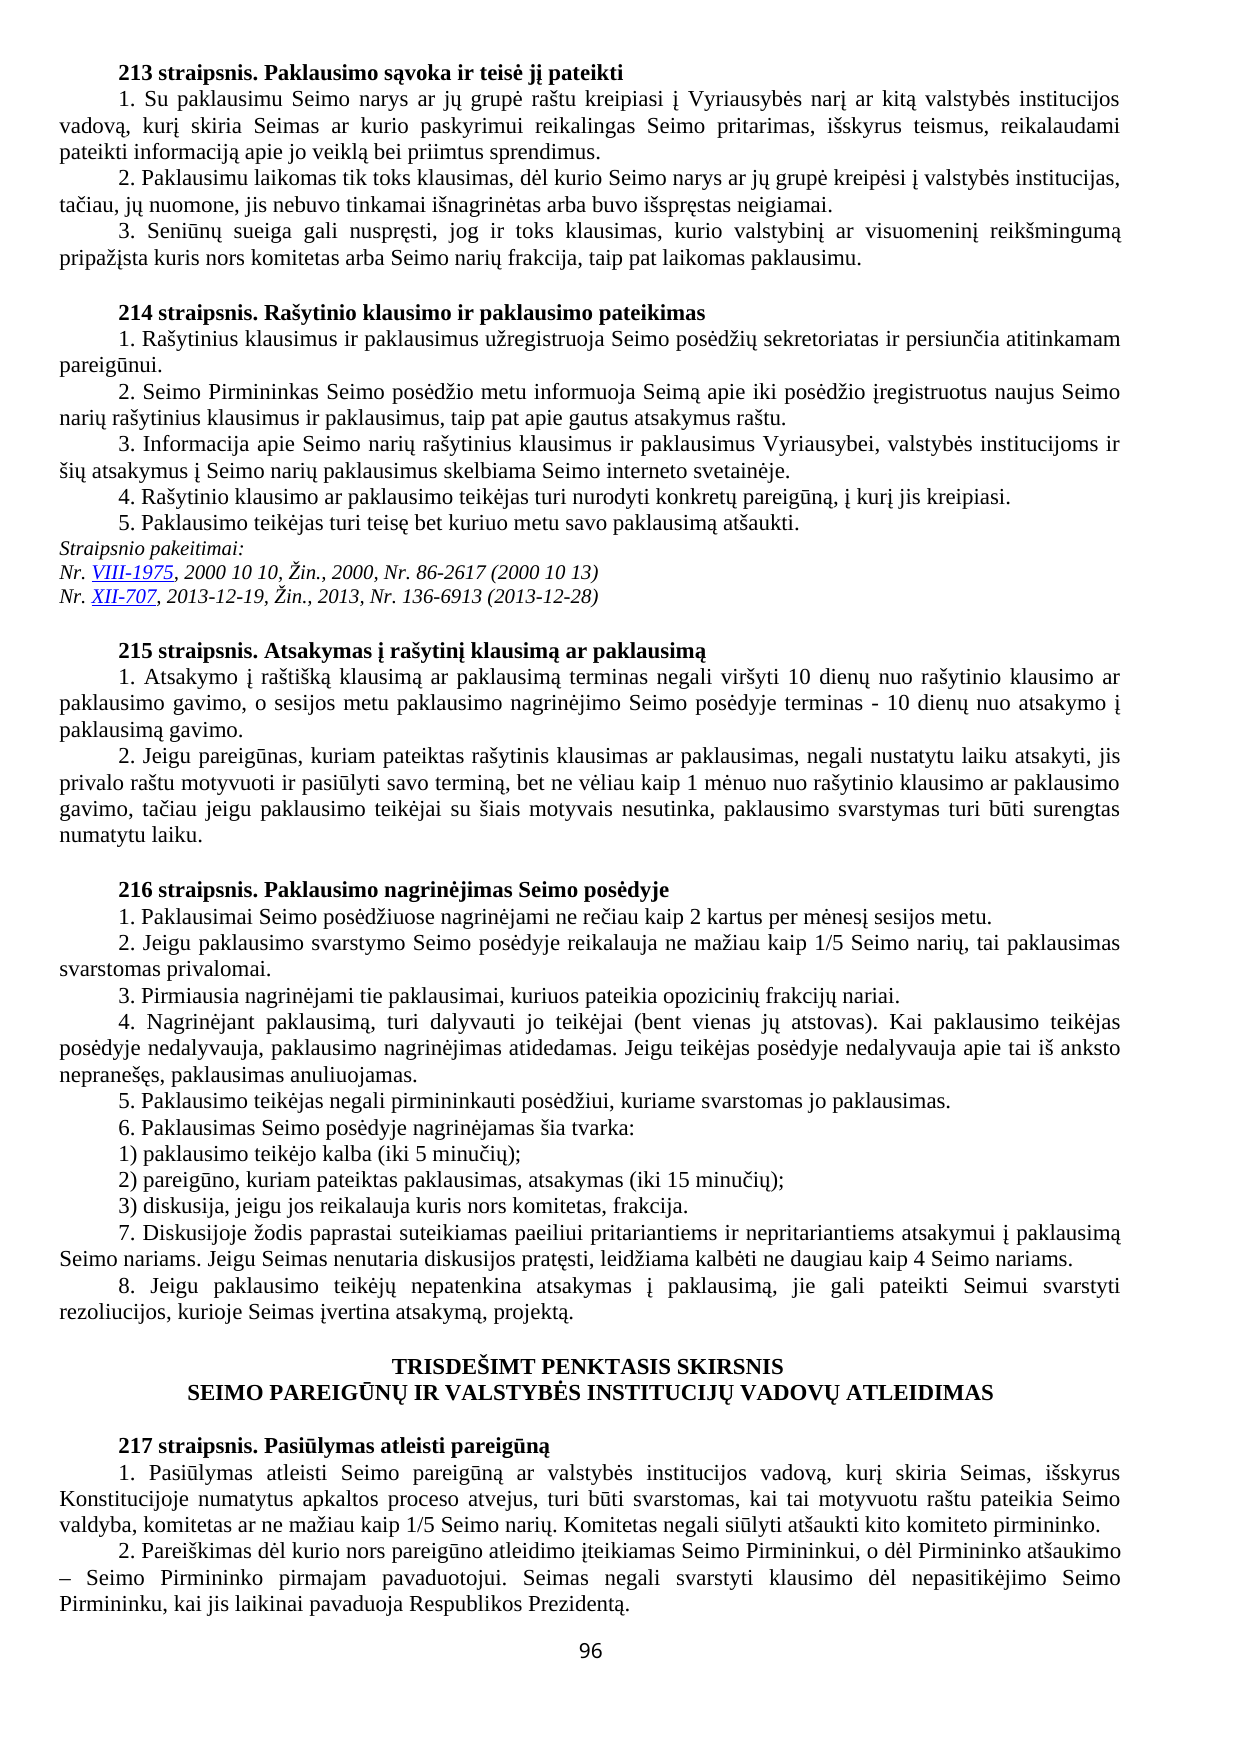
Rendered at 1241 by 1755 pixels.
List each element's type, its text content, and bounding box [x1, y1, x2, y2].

text 3. Pirmiausia nagrinėjami tie paklausimai, kuriuos pateikia opozicinių frakcijų nariai. [59, 982, 1122, 1008]
text 1. Pasiūlymas atleisti Seimo pareigūną ar valstybės institucijos vadovą, kurį skiria Seimas, išskyrus Konstitucijoje numatytus apkaltos proceso atvejus, turi būti svarstomas, kai tai motyvuotu raštu pateikia Seimo valdyba, komitetas ar ne mažiau kaip 1/5 Seimo narių. Komitetas negali siūlyti atšaukti kito komiteto pirmininko. [59, 1458, 1122, 1538]
text 6. Paklausimas Seimo posėdyje nagrinėjamas šia tvarka: [59, 1113, 1122, 1140]
text 1. Su paklausimu Seimo narys ar jų grupė raštu kreipiasi į Vyriausybės narį ar kitą valstybės institucijos vadovą, kurį skiria Seimas ar kurio paskyrimui reikalingas Seimo pritarimas, išskyrus teismus, reikalaudami pateikti informaciją apie jo veiklą bei priimtus sprendimus. [59, 85, 1122, 164]
text 217 straipsnis. Pasiūlymas atleisti pareigūną [59, 1432, 1122, 1458]
text 2) pareigūno, kuriam pateiktas paklausimas, atsakymas (iki 15 minučių); [59, 1166, 1122, 1193]
text 213 straipsnis. Paklausimo sąvoka ir teisė jį pateikti [59, 59, 1122, 85]
text 2. Jeigu paklausimo svarstymo Seimo posėdyje reikalauja ne mažiau kaip 1/5 Seimo narių, tai paklausimas svarstomas privalomai. [59, 929, 1122, 982]
text 216 straipsnis. Paklausimo nagrinėjimas Seimo posėdyje [59, 876, 1122, 903]
text Nr. XII-707, 2013-12-19, Žin., 2013, Nr. 136-6913 (2013-12-28) [59, 584, 1122, 608]
text 5. Paklausimo teikėjas negali pirmininkauti posėdžiui, kuriame svarstomas jo paklausimas. [59, 1087, 1122, 1113]
text 214 straipsnis. Rašytinio klausimo ir paklausimo pateikimas [59, 299, 1122, 325]
text SEIMO PAREIGŪNŲ IR VALSTYBĖS INSTITUCIJŲ VADOVŲ ATLEIDIMAS [59, 1379, 1122, 1406]
text Nr. VIII-1975, 2000 10 10, Žin., 2000, Nr. 86-2617 (2000 10 13) [59, 560, 1122, 584]
text 3. Seniūnų sueiga gali nuspręsti, jog ir toks klausimas, kurio valstybinį ar visuomeninį reikšmingumą pripažįsta kuris nors komitetas arba Seimo narių frakcija, taip pat laikomas paklausimu. [59, 217, 1122, 270]
text 3) diskusija, jeigu jos reikalauja kuris nors komitetas, frakcija. [59, 1193, 1122, 1219]
text 1. Atsakymo į raštišką klausimą ar paklausimą terminas negali viršyti 10 dienų nuo rašytinio klausimo ar paklausimo gavimo, o sesijos metu paklausimo nagrinėjimo Seimo posėdyje terminas - 10 dienų nuo atsakymo į paklausimą gavimo. [59, 663, 1122, 742]
text 2. Jeigu pareigūnas, kuriam pateiktas rašytinis klausimas ar paklausimas, negali nustatytu laiku atsakyti, jis privalo raštu motyvuoti ir pasiūlyti savo terminą, bet ne vėliau kaip 1 mėnuo nuo rašytinio klausimo ar paklausimo gavimo, tačiau jeigu paklausimo teikėjai su šiais motyvais nesutinka, paklausimo svarstymas turi būti surengtas numatytu laiku. [59, 742, 1122, 848]
text TRISDEŠIMT PENKTASIS SKIRSNIS [59, 1353, 1122, 1379]
text 1. Paklausimai Seimo posėdžiuose nagrinėjami ne rečiau kaip 2 kartus per mėnesį sesijos metu. [59, 903, 1122, 929]
text 4. Nagrinėjant paklausimą, turi dalyvauti jo teikėjai (bent vienas jų atstovas). Kai paklausimo teikėjas posėdyje nedalyvauja, paklausimo nagrinėjimas atidedamas. Jeigu teikėjas posėdyje nedalyvauja apie tai iš anksto nepranešęs, paklausimas anuliuojamas. [59, 1008, 1122, 1087]
text 8. Jeigu paklausimo teikėjų nepatenkina atsakymas į paklausimą, jie gali pateikti Seimui svarstyti rezoliucijos, kurioje Seimas įvertina atsakymą, projektą. [59, 1272, 1122, 1324]
text 5. Paklausimo teikėjas turi teisę bet kuriuo metu savo paklausimą atšaukti. [59, 509, 1122, 536]
text 1) paklausimo teikėjo kalba (iki 5 minučių); [59, 1140, 1122, 1166]
text 3. Informacija apie Seimo narių rašytinius klausimus ir paklausimus Vyriausybei, valstybės institucijoms ir šių atsakymus į Seimo narių paklausimus skelbiama Seimo interneto svetainėje. [59, 430, 1122, 483]
text 7. Diskusijoje žodis paprastai suteikiamas paeiliui pritariantiems ir nepritariantiems atsakymui į paklausimą Seimo nariams. Jeigu Seimas nenutaria diskusijos pratęsti, leidžiama kalbėti ne daugiau kaip 4 Seimo nariams. [59, 1219, 1122, 1272]
text 215 straipsnis. Atsakymas į rašytinį klausimą ar paklausimą [59, 637, 1122, 663]
text 4. Rašytinio klausimo ar paklausimo teikėjas turi nurodyti konkretų pareigūną, į kurį jis kreipiasi. [59, 483, 1122, 509]
text 2. Seimo Pirmininkas Seimo posėdžio metu informuoja Seimą apie iki posėdžio įregistruotus naujus Seimo narių rašytinius klausimus ir paklausimus, taip pat apie gautus atsakymus raštu. [59, 378, 1122, 430]
text 1. Rašytinius klausimus ir paklausimus užregistruoja Seimo posėdžių sekretoriatas ir persiunčia atitinkamam pareigūnui. [59, 325, 1122, 378]
text Straipsnio pakeitimai: [59, 536, 1122, 560]
text 2. Paklausimu laikomas tik toks klausimas, dėl kurio Seimo narys ar jų grupė kreipėsi į valstybės institucijas, tačiau, jų nuomone, jis nebuvo tinkamai išnagrinėtas arba buvo išspręstas neigiamai. [59, 164, 1122, 217]
text 2. Pareiškimas dėl kurio nors pareigūno atleidimo įteikiamas Seimo Pirmininkui, o dėl Pirmininko atšaukimo – Seimo Pirmininko pirmajam pavaduotojui. Seimas negali svarstyti klausimo dėl nepasitikėjimo Seimo Pirmininku, kai jis laikinai pavaduoja Respublikos Prezidentą. [59, 1538, 1122, 1617]
